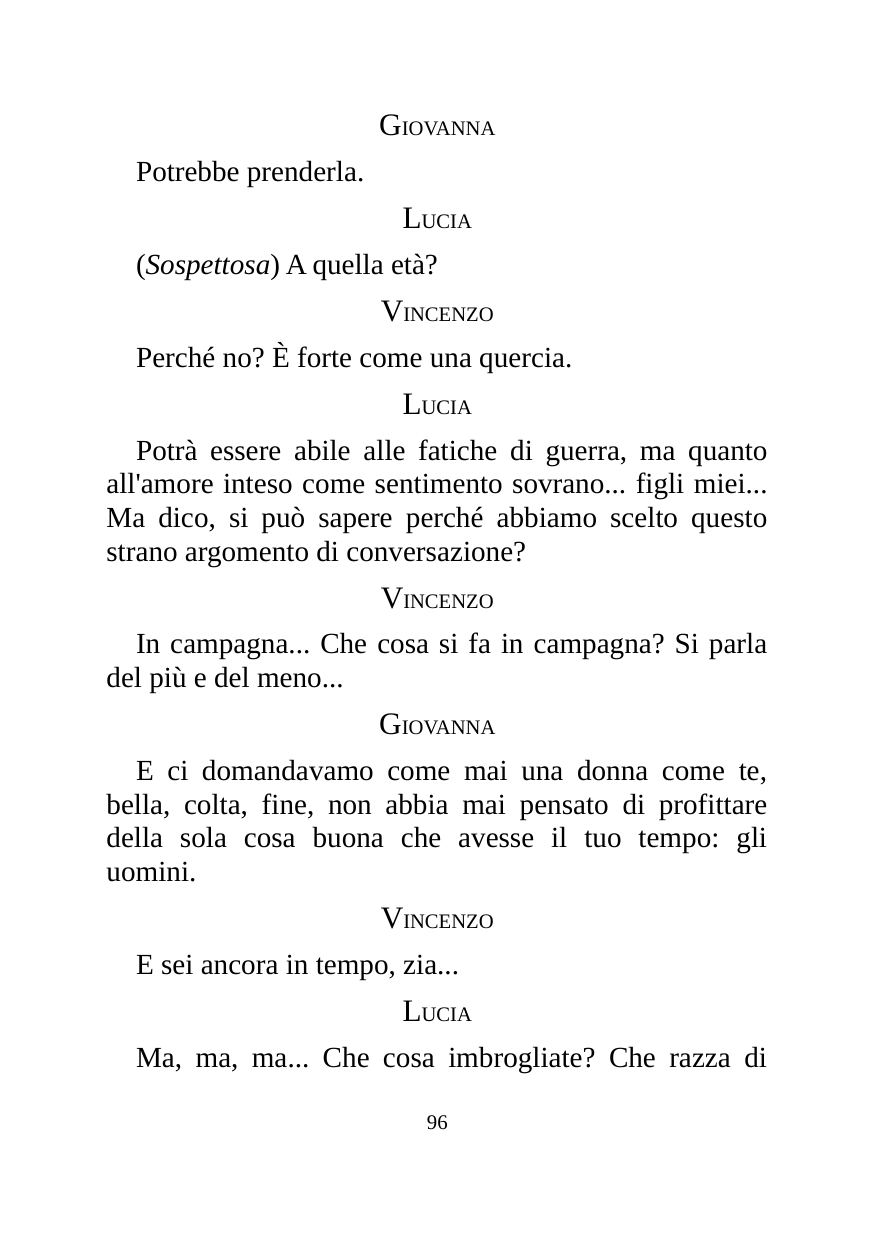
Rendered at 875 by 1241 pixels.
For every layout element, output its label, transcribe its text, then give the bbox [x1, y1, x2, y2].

text E ci domandavamo come mai una donna come te, bella, colta, fine, non abbia mai pensato di profittare della sola cosa buona che avesse il tuo tempo: gli uomini. [106, 753, 768, 887]
text Vincenzo [106, 899, 768, 935]
text Perché no? È forte come una quercia. [106, 340, 768, 373]
text Giovanna [106, 106, 768, 142]
text Ma, ma, ma... Che cosa imbrogliate? Che razza di [106, 1040, 768, 1073]
text Vincenzo [106, 579, 768, 615]
text Potrebbe prenderla. [106, 154, 768, 187]
text Vincenzo [106, 292, 768, 328]
text E sei ancora in tempo, zia... [106, 947, 768, 980]
text Potrà essere abile alle fatiche di guerra, ma quanto all'amore inteso come sentimento sovrano... figli miei... Ma dico, si può sapere perché abbiamo scelto questo strano argomento di conversazione? [106, 433, 768, 567]
text Lucia [106, 992, 768, 1028]
text In campagna... Che cosa si fa in campagna? Si parla del più e del meno... [106, 627, 768, 694]
text Giovanna [106, 706, 768, 741]
text Lucia [106, 199, 768, 235]
text Lucia [106, 385, 768, 421]
text (Sospettosa) A quella età? [106, 247, 768, 281]
